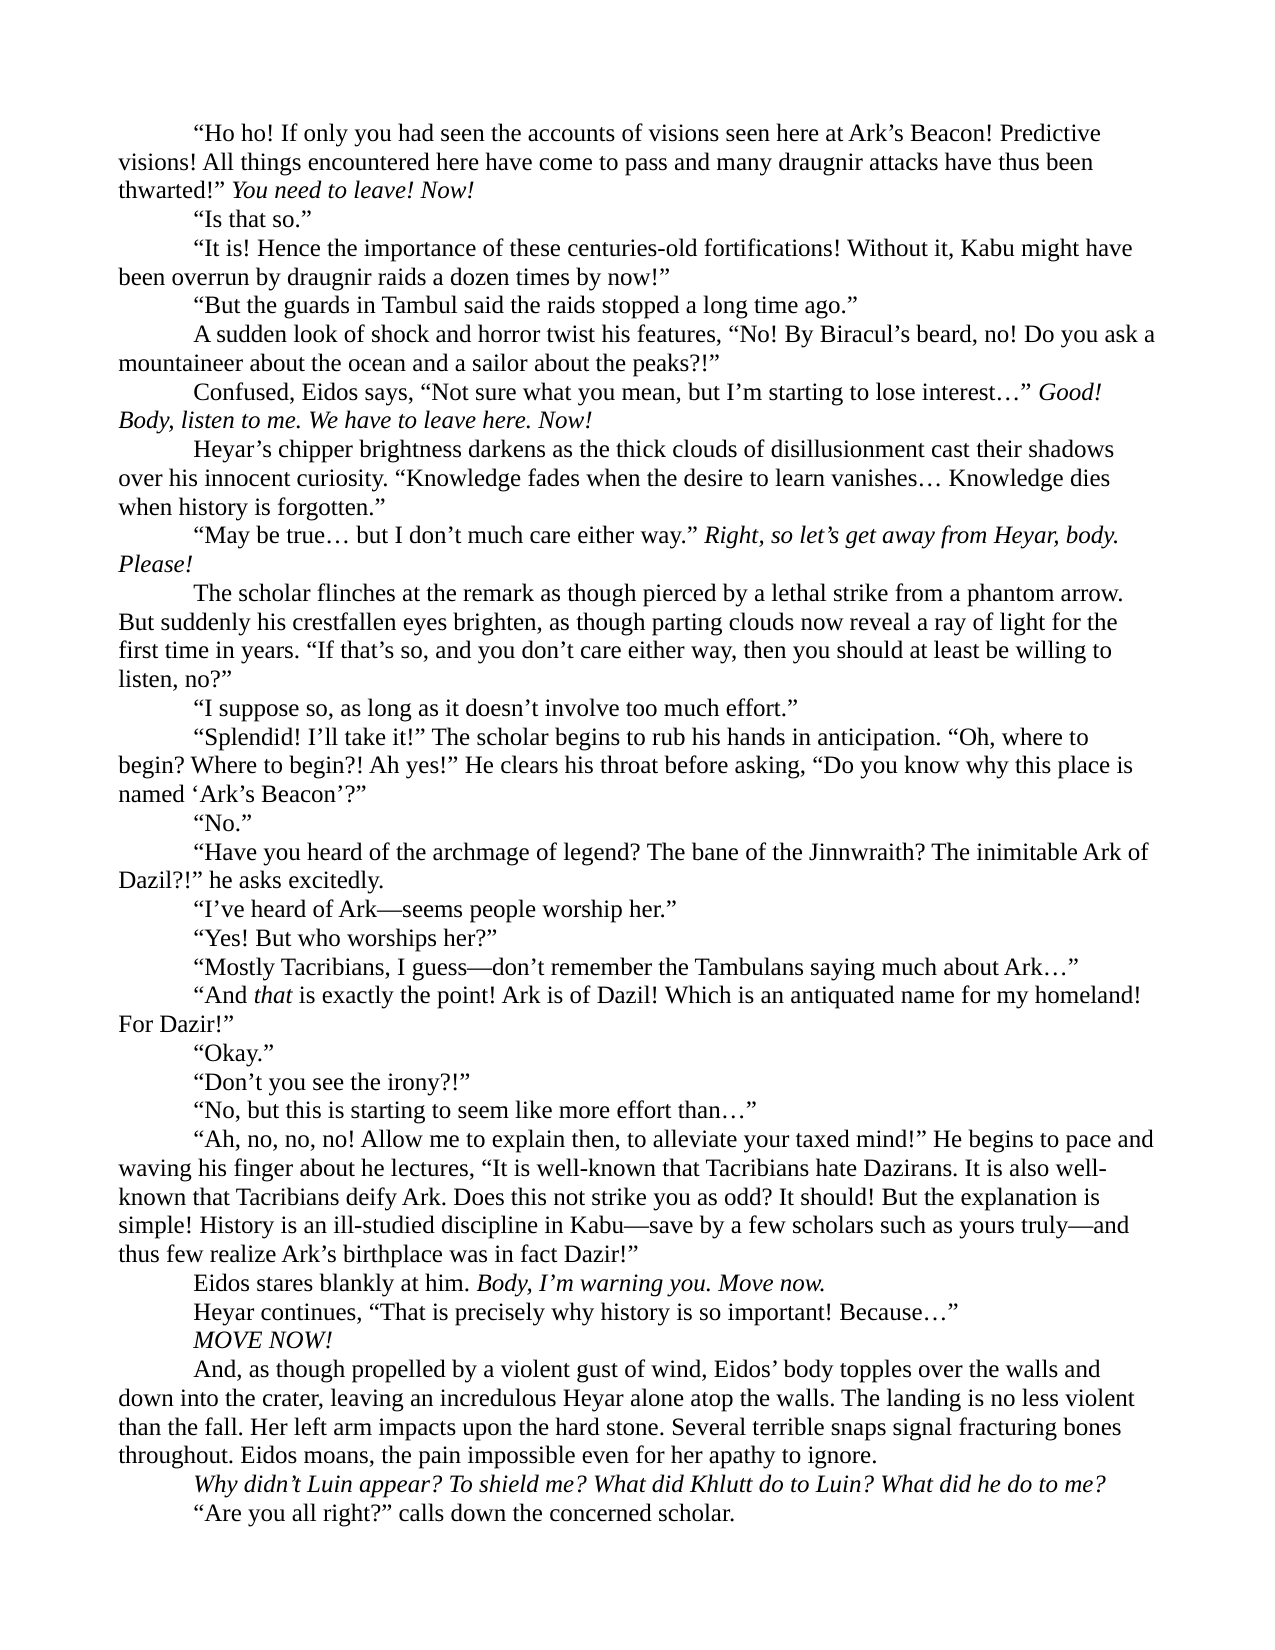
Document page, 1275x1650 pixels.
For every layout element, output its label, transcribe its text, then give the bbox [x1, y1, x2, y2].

text MOVE NOW! [118, 1326, 1157, 1354]
text Heyar continues, “That is precisely why history is so important! Because…” [118, 1297, 1157, 1326]
text The scholar flinches at the remark as though pierced by a lethal strike from a phantom arrow. But suddenly his crestfallen eyes brighten, as though parting clouds now reveal a ray of light for the first time in years. “If that’s so, and you don’t care either way, then you should at least be willing to listen, no?” [118, 578, 1157, 693]
text “Yes! But who worships her?” [118, 923, 1157, 952]
text And, as though propelled by a violent gust of wind, Eidos’ body topples over the walls and down into the crater, leaving an incredulous Heyar alone atop the walls. The landing is no less violent than the fall. Her left arm impacts upon the hard stone. Several terrible snaps signal fracturing bones throughout. Eidos moans, the pain impossible even for her apathy to ignore. [118, 1354, 1157, 1469]
text “And that is exactly the point! Ark is of Dazil! Which is an antiquated name for my homeland! For Dazir!” [118, 981, 1157, 1038]
text “Ho ho! If only you had seen the accounts of visions seen here at Ark’s Beacon! Predictive visions! All things encountered here have come to pass and many draugnir attacks have thus been thwarted!” You need to leave! Now! [118, 118, 1157, 204]
text Eidos stares blankly at him. Body, I’m warning you. Move now. [118, 1268, 1157, 1297]
text “But the guards in Tambul said the raids stopped a long time ago.” [118, 291, 1157, 319]
text “Ah, no, no, no! Allow me to explain then, to alleviate your taxed mind!” He begins to pace and waving his finger about he lectures, “It is well-known that Tacribians hate Dazirans. It is also well-known that Tacribians deify Ark. Does this not strike you as odd? It should! But the explanation is simple! History is an ill-studied discipline in Kabu—save by a few scholars such as yours truly—and thus few realize Ark’s birthplace was in fact Dazir!” [118, 1124, 1157, 1268]
text Heyar’s chipper brightness darkens as the thick clouds of disillusionment cast their shadows over his innocent curiosity. “Knowledge fades when the desire to learn vanishes… Knowledge dies when history is forgotten.” [118, 434, 1157, 521]
text “I’ve heard of Ark—seems people worship her.” [118, 894, 1157, 923]
text “It is! Hence the importance of these centuries-old fortifications! Without it, Kabu might have been overrun by draugnir raids a dozen times by now!” [118, 233, 1157, 291]
text “No.” [118, 808, 1157, 837]
text “No, but this is starting to seem like more effort than…” [118, 1096, 1157, 1124]
text “I suppose so, as long as it doesn’t involve too much effort.” [118, 693, 1157, 722]
text A sudden look of shock and horror twist his features, “No! By Biracul’s beard, no! Do you ask a mountaineer about the ocean and a sailor about the peaks?!” [118, 319, 1157, 377]
text “Don’t you see the irony?!” [118, 1067, 1157, 1096]
text “Are you all right?” calls down the concerned scholar. [118, 1498, 1157, 1527]
text “May be true… but I don’t much care either way.” Right, so let’s get away from Heyar, body. Please! [118, 521, 1157, 578]
text Why didn’t Luin appear? To shield me? What did Khlutt do to Luin? What did he do to me? [118, 1469, 1157, 1498]
text “Is that so.” [118, 204, 1157, 233]
text “Mostly Tacribians, I guess—don’t remember the Tambulans saying much about Ark…” [118, 952, 1157, 981]
text Confused, Eidos says, “Not sure what you mean, but I’m starting to lose interest…” Good! Body, listen to me. We have to leave here. Now! [118, 377, 1157, 434]
text “Have you heard of the archmage of legend? The bane of the Jinnwraith? The inimitable Ark of Dazil?!” he asks excitedly. [118, 837, 1157, 894]
text “Okay.” [118, 1038, 1157, 1067]
text “Splendid! I’ll take it!” The scholar begins to rub his hands in anticipation. “Oh, where to begin? Where to begin?! Ah yes!” He clears his throat before asking, “Do you know why this place is named ‘Ark’s Beacon’?” [118, 722, 1157, 808]
